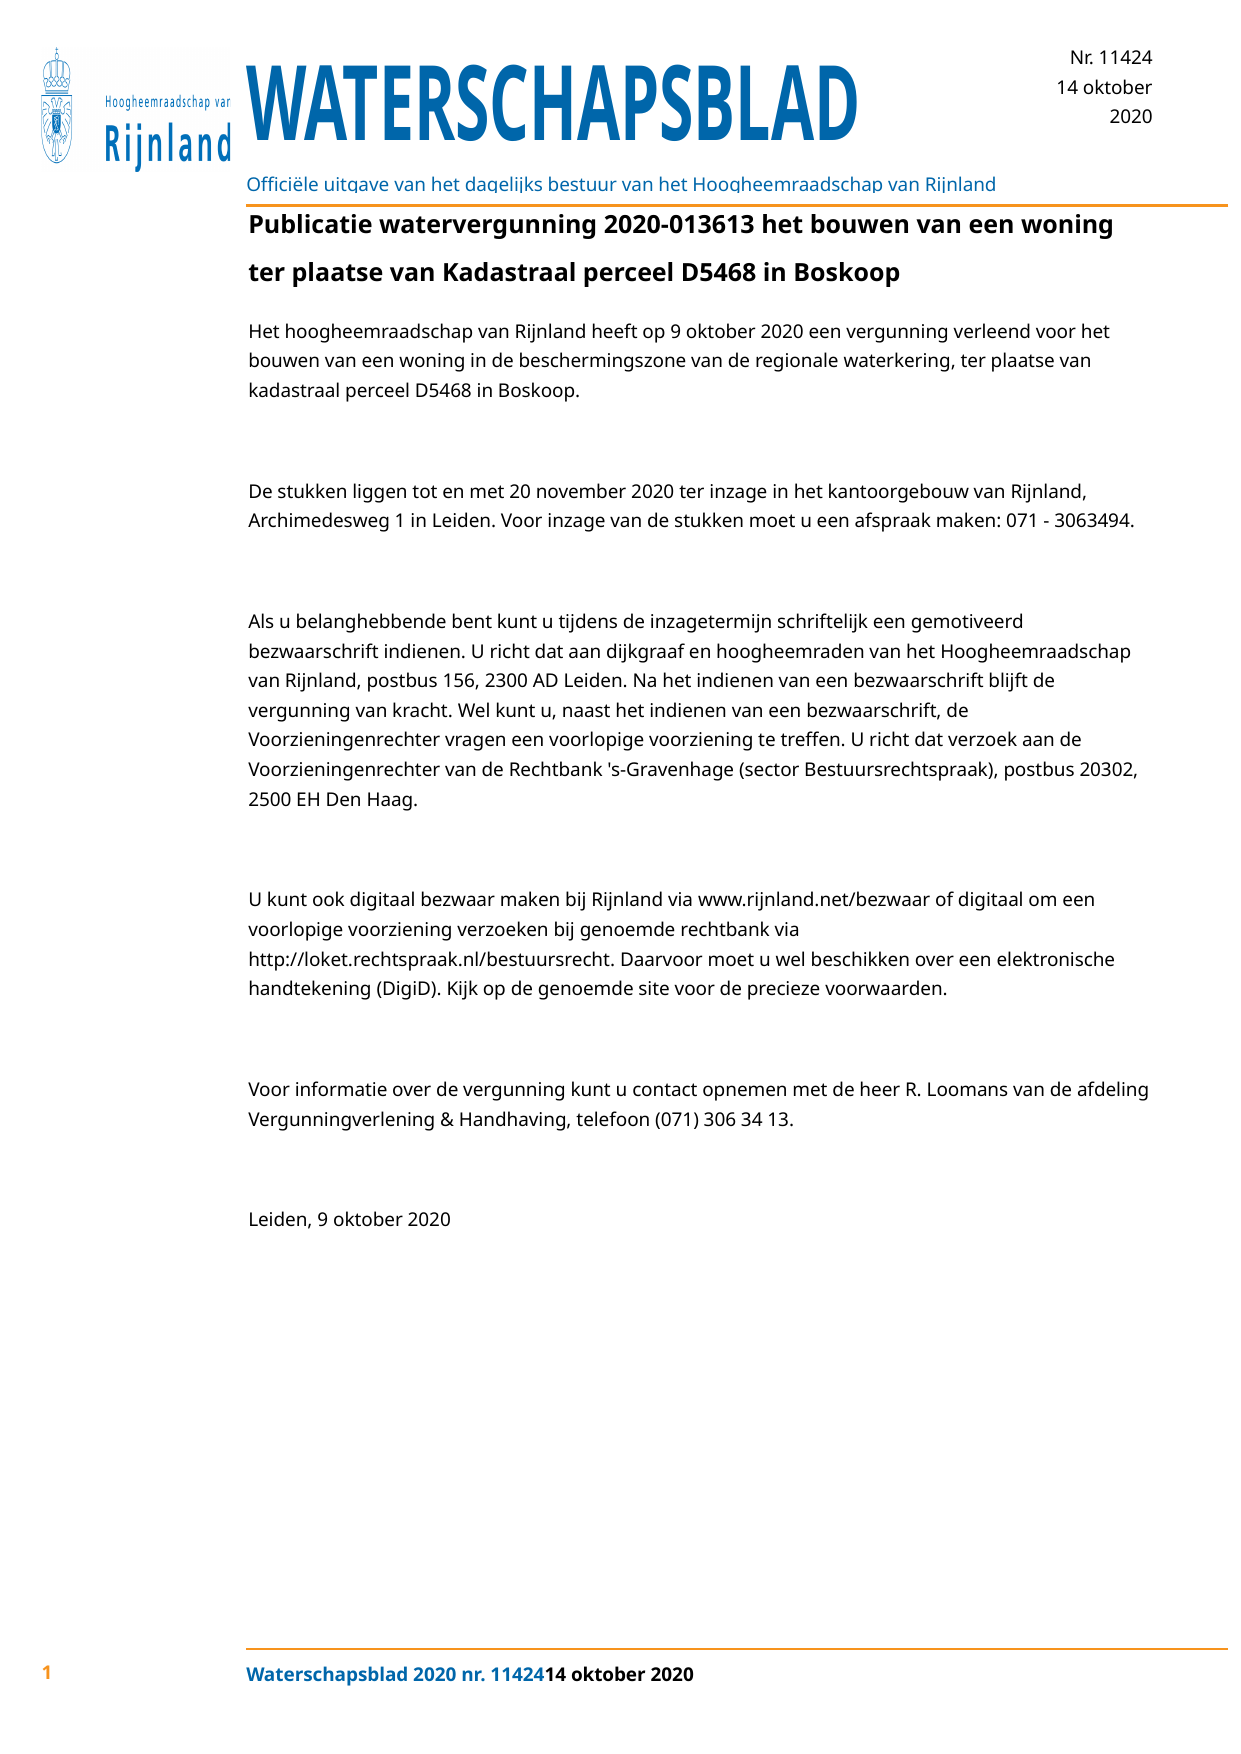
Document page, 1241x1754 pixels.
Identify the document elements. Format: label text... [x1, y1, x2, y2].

text Als u belanghebbende bent kunt u tijdens de inzagetermijn schriftelijk een gemotiveerd bezwaarschrift indienen. U richt dat aan dijkgraaf en hoogheemraden van het Hoogheemraadschap van Rijnland, postbus 156, 2300 AD Leiden. Na het indienen van een bezwaarschrift blijft de vergunning van kracht. Wel kunt u, naast het indienen van een bezwaarschrift, de Voorzieningenrechter vragen een voorlopige voorziening te treffen. U richt dat verzoek aan de Voorzieningenrechter van de Rechtbank 's-Gravenhage (sector Bestuursrechtspraak), postbus 20302, 2500 EH Den Haag. [248, 608, 1152, 812]
text Voor informatie over de vergunning kunt u contact opnemen met de heer R. Loomans van de afdeling Vergunningverlening & Handhaving, telefoon (071) 306 34 13. [248, 1076, 1152, 1132]
text De stukken liggen tot en met 20 november 2020 ter inzage in het kantoorgebouw van Rijnland, Archimedesweg 1 in Leiden. Voor inzage van de stukken moet u een afspraak maken: 071 - 3063494. [248, 478, 1152, 533]
text Het hoogheemraadschap van Rijnland heeft op 9 oktober 2020 een vergunning verleend voor het bouwen van een woning in de beschermingszone van de regionale waterkering, ter plaatse van kadastraal perceel D5468 in Boskoop. [248, 318, 1152, 403]
text Publicatie watervergunning 2020-013613 het bouwen van een woning ter plaatse van Kadastraal perceel D5468 in Boskoop [248, 207, 1152, 288]
picture [41, 47, 231, 172]
text Leiden, 9 oktober 2020 [248, 1207, 1152, 1232]
text U kunt ook digitaal bezwaar maken bij Rijnland via www.rijnland.net/bezwaar of digitaal om een voorlopige voorziening verzoeken bij genoemde rechtbank via http://loket.rechtspraak.nl/bestuursrecht. Daarvoor moet u wel beschikken over een elektronische handtekening (DigiD). Kijk op de genoemde site voor de precieze voorwaarden. [248, 887, 1152, 1001]
